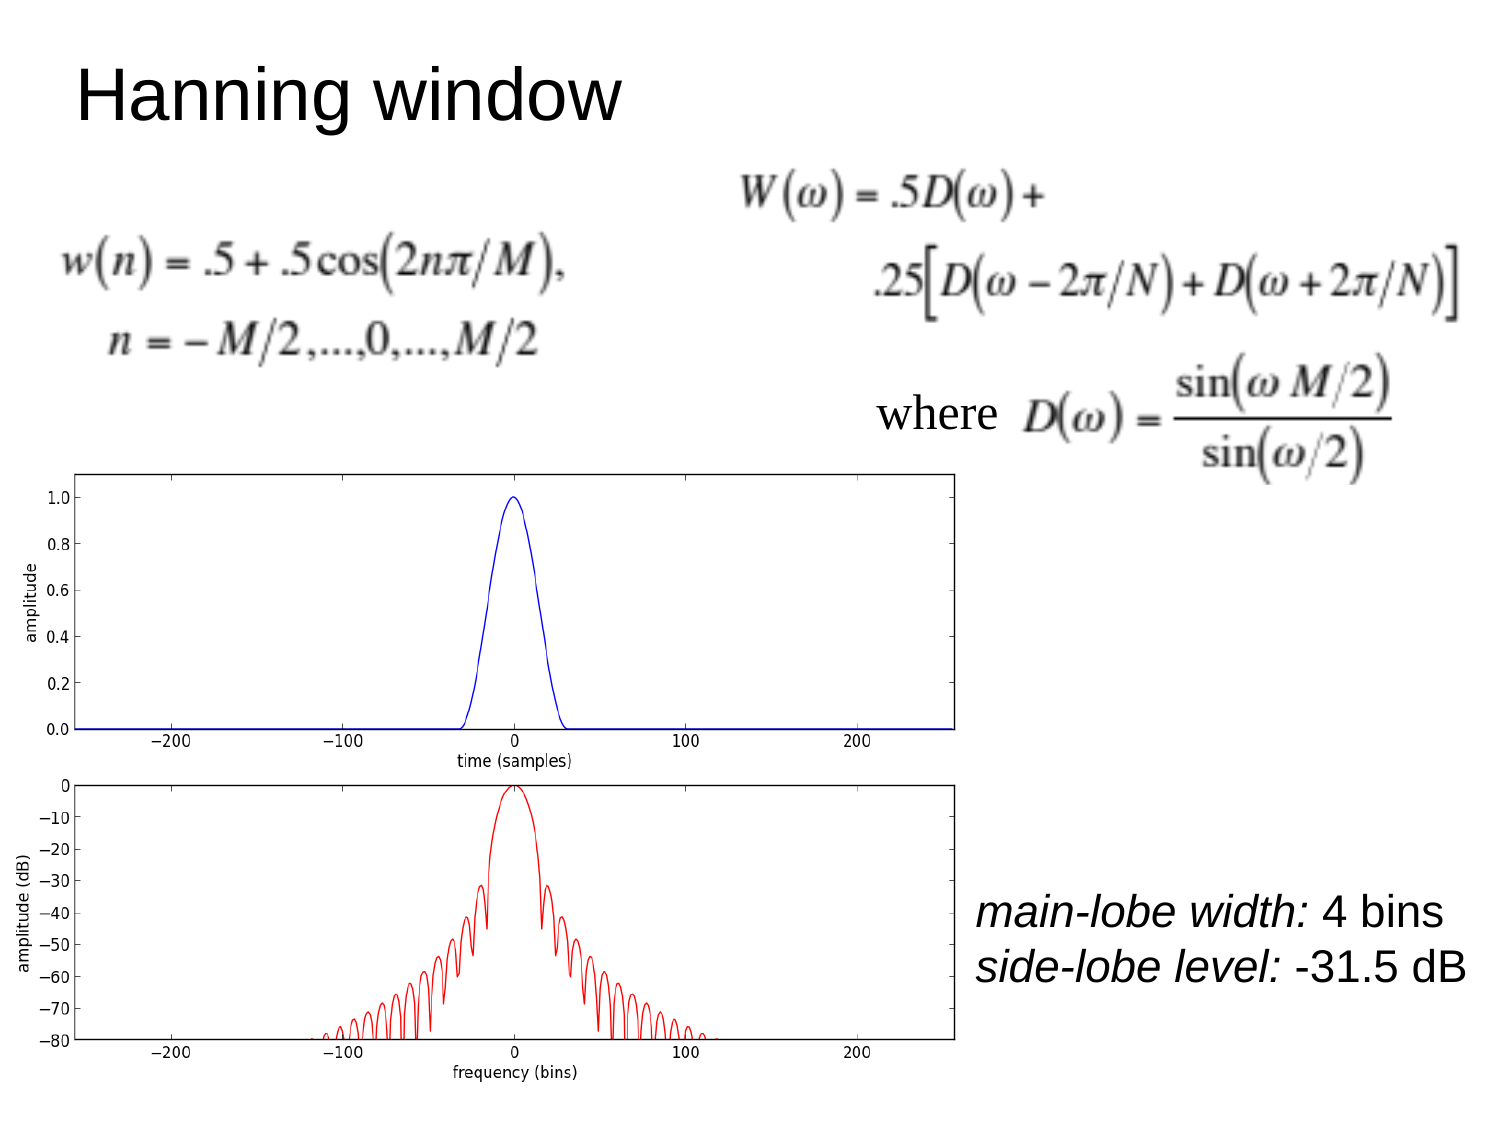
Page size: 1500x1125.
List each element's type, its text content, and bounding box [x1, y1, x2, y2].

title Hanning window [75, 27, 1425, 163]
text_box main-lobe width: 4 bins side-lobe level: -31.5 dB [973, 870, 1483, 1000]
picture [1016, 348, 1393, 485]
picture [735, 164, 1461, 324]
picture [55, 224, 661, 369]
picture [5, 449, 973, 1095]
text_box where [861, 372, 1014, 448]
